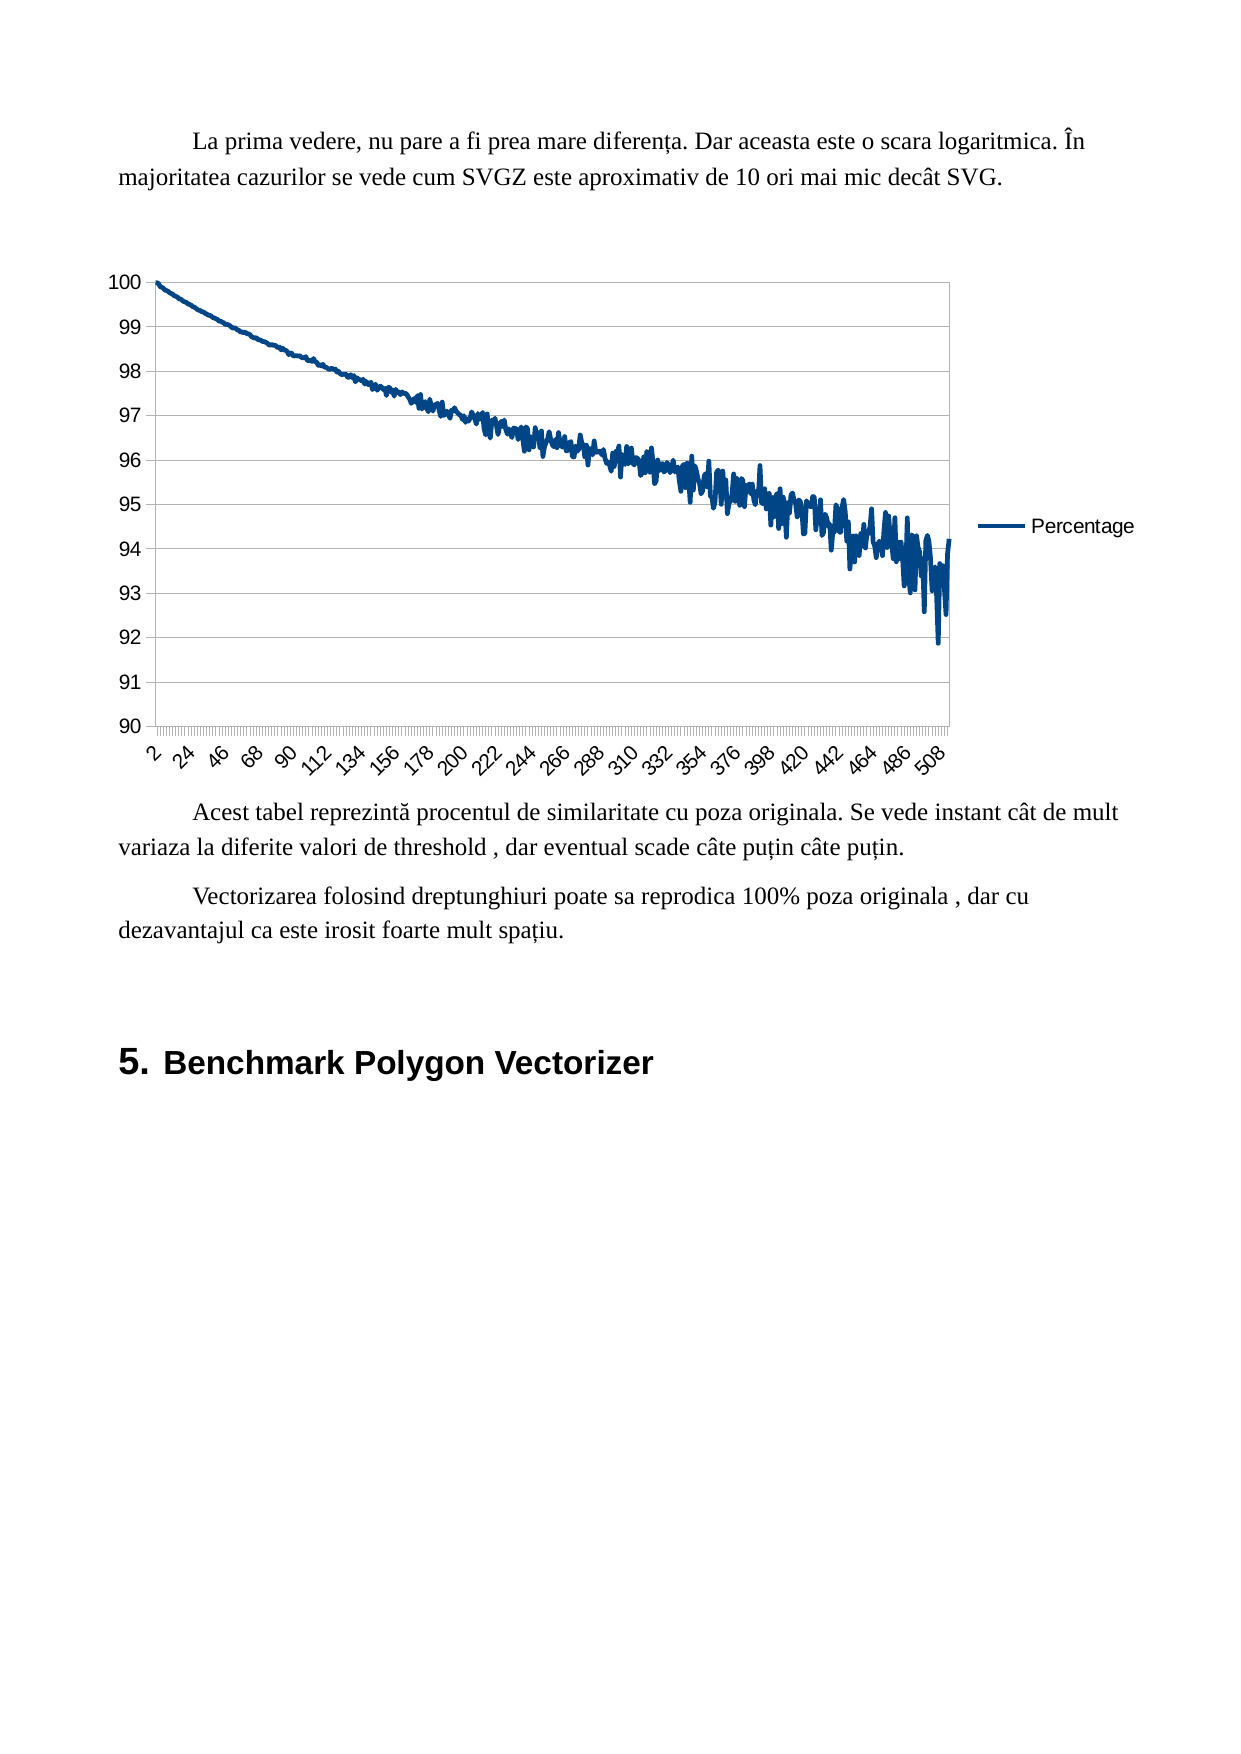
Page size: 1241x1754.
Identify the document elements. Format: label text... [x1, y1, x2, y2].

subtitle Benchmark Polygon Vectorizer [118, 1039, 1122, 1082]
text La prima vedere, nu pare a fi prea mare diferența. Dar aceasta este o scara logaritmica. În majoritatea cazurilor se vede cum SVGZ este aproximativ de 10 ori mai mic decât SVG. [118, 118, 1122, 191]
text Vectorizarea folosind dreptunghiuri poate sa reprodica 100% poza originala , dar cu dezavantajul ca este irosit foarte mult spațiu. [118, 881, 1122, 944]
text Acest tabel reprezintă procentul de similaritate cu poza originala. Se vede instant cât de mult variaza la diferite valori de threshold , dar eventual scade câte puțin câte puțin. [118, 792, 1122, 861]
